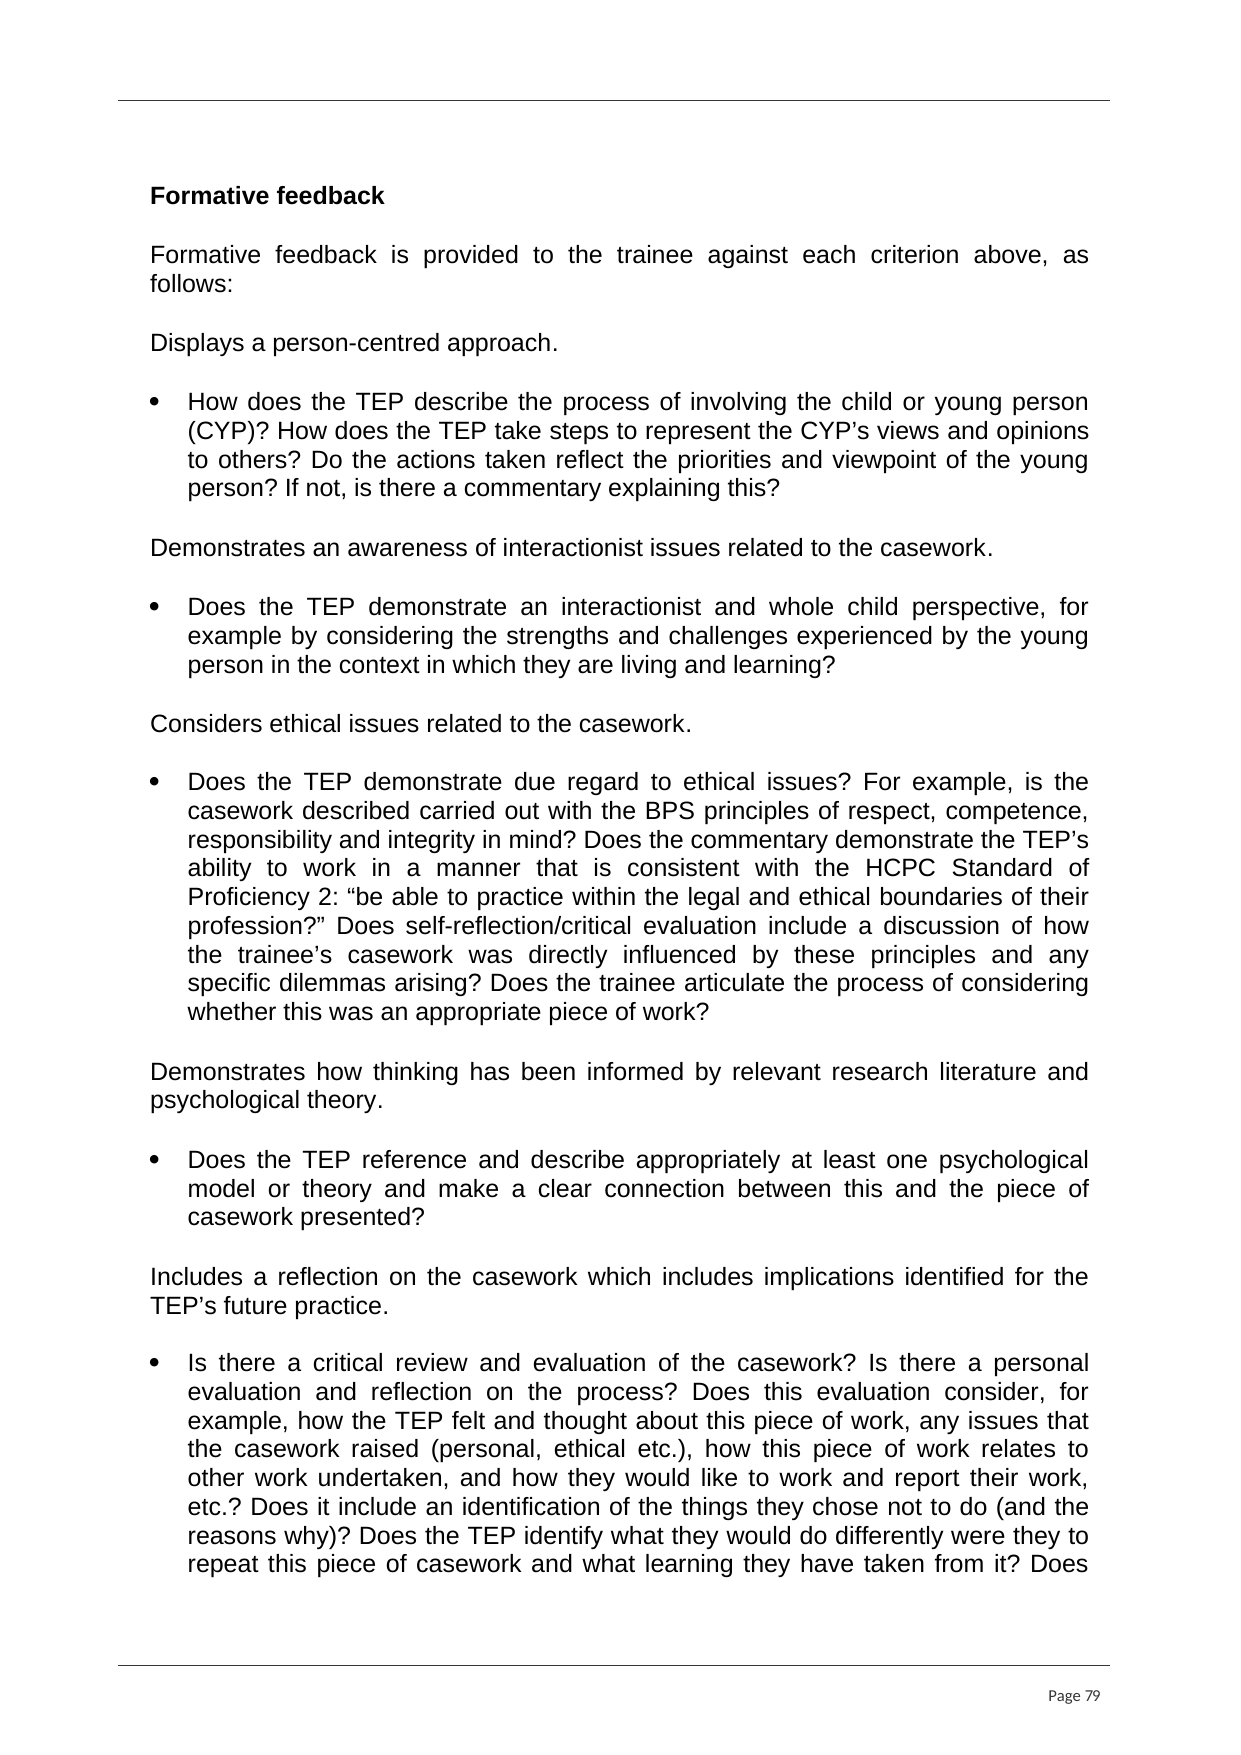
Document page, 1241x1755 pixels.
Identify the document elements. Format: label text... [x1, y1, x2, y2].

list Does the TEP demonstrate due regard to ethical issues? For example, is the casework described carried out with the BPS principles of respect, competence, responsibility and integrity in mind? Does the commentary demonstrate the TEP’s ability to work in a manner that is consistent with the HCPC Standard of Proficiency 2: “be able to practice within the legal and ethical boundaries of their profession?” Does self-reflection/critical evaluation include a discussion of how the trainee’s casework was directly influenced by these principles and any specific dilemmas arising? Does the trainee articulate the process of considering whether this was an appropriate piece of work? [150, 767, 1091, 1026]
subtitle Formative feedback [150, 181, 1091, 209]
text Demonstrates how thinking has been informed by relevant research literature and psychological theory. [150, 1057, 1091, 1114]
text Demonstrates an awareness of interactionist issues related to the casework. [150, 533, 1091, 562]
text Includes a reflection on the casework which includes implications identified for the TEP’s future practice. [150, 1262, 1091, 1319]
text Displays a person-centred approach. [150, 328, 1091, 357]
list Is there a critical review and evaluation of the casework? Is there a personal evaluation and reflection on the process? Does this evaluation consider, for example, how the TEP felt and thought about this piece of work, any issues that the casework raised (personal, ethical etc.), how this piece of work relates to other work undertaken, and how they would like to work and report their work, etc.? Does it include an identification of the things they chose not to do (and the reasons why)? Does the TEP identify what they would do differently were they to repeat this piece of casework and what learning they have taken from it? Does [150, 1348, 1091, 1578]
list Does the TEP demonstrate an interactionist and whole child perspective, for example by considering the strengths and challenges experienced by the young person in the context in which they are living and learning? [150, 592, 1091, 679]
text Formative feedback is provided to the trainee against each criterion above, as follows: [150, 240, 1091, 298]
text Considers ethical issues related to the casework. [150, 709, 1091, 738]
list Does the TEP reference and describe appropriately at least one psychological model or theory and make a clear connection between this and the piece of casework presented? [150, 1145, 1091, 1231]
list How does the TEP describe the process of involving the child or young person (CYP)? How does the TEP take steps to represent the CYP’s views and opinions to others? Do the actions taken reflect the priorities and viewpoint of the young person? If not, is there a commentary explaining this? [150, 387, 1091, 502]
